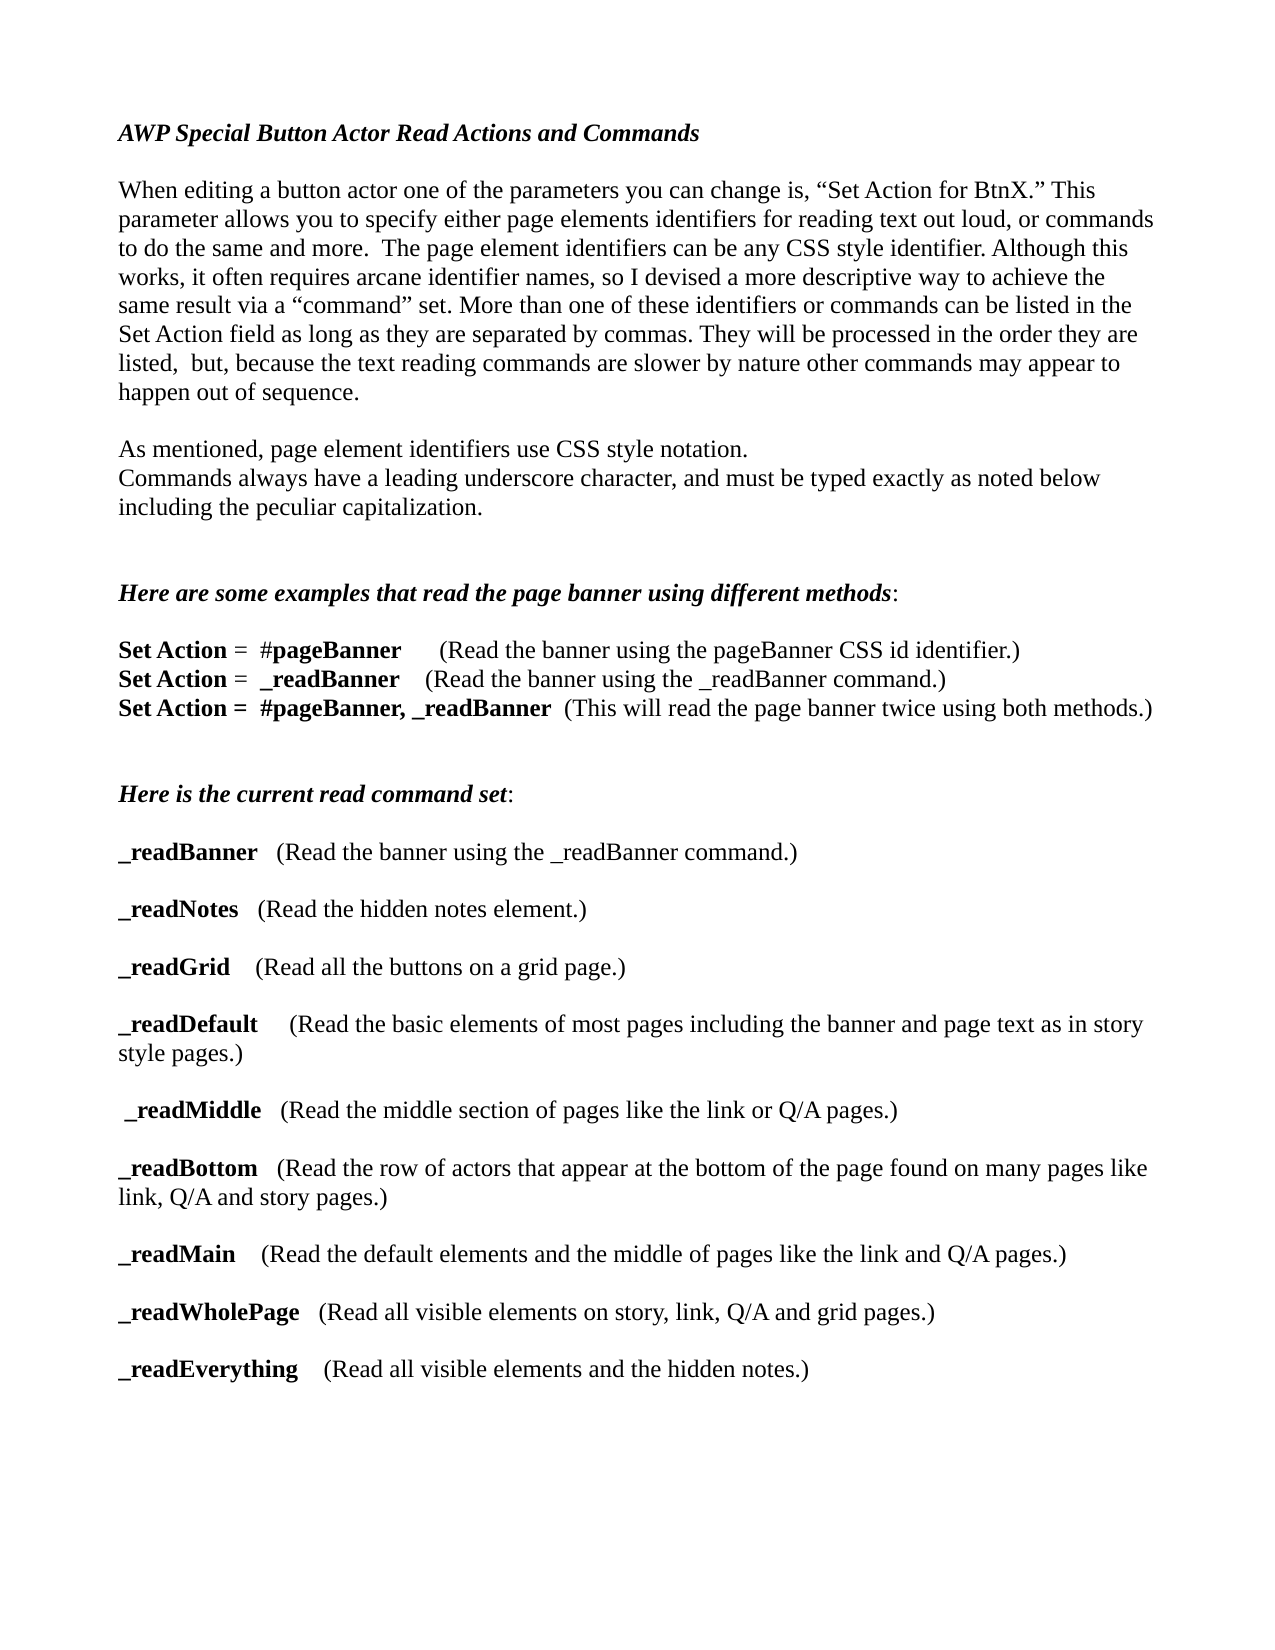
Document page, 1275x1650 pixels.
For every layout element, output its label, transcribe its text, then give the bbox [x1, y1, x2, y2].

text Set Action = _readBanner (Read the banner using the _readBanner command.) [118, 664, 1157, 693]
text _readMain (Read the default elements and the middle of pages like the link and Q/A pages.) [118, 1239, 1157, 1268]
text _readBottom (Read the row of actors that appear at the bottom of the page found on many pages like link, Q/A and story pages.) [118, 1153, 1157, 1211]
text As mentioned, page element identifiers use CSS style notation. [118, 434, 1157, 463]
text _readDefault (Read the basic elements of most pages including the banner and page text as in story style pages.) [118, 1009, 1157, 1067]
text _readEverything (Read all visible elements and the hidden notes.) [118, 1354, 1157, 1383]
text Here is the current read command set: [118, 779, 1157, 808]
text _readNotes (Read the hidden notes element.) [118, 894, 1157, 923]
text Here are some examples that read the page banner using different methods: [118, 578, 1157, 607]
text Set Action = #pageBanner, _readBanner (This will read the page banner twice using both methods.) [118, 693, 1157, 722]
text Commands always have a leading underscore character, and must be typed exactly as noted below including the peculiar capitalization. [118, 463, 1157, 521]
text _readMiddle (Read the middle section of pages like the link or Q/A pages.) [118, 1096, 1157, 1124]
text _readGrid (Read all the buttons on a grid page.) [118, 952, 1157, 981]
text Set Action = #pageBanner (Read the banner using the pageBanner CSS id identifier.) [118, 636, 1157, 664]
text _readBanner (Read the banner using the _readBanner command.) [118, 837, 1157, 866]
text When editing a button actor one of the parameters you can change is, “Set Action for BtnX.” This parameter allows you to specify either page elements identifiers for reading text out loud, or commands to do the same and more. The page element identifiers can be any CSS style identifier. Although this works, it often requires arcane identifier names, so I devised a more descriptive way to achieve the same result via a “command” set. More than one of these identifiers or commands can be listed in the Set Action field as long as they are separated by commas. They will be processed in the order they are listed, but, because the text reading commands are slower by nature other commands may appear to happen out of sequence. [118, 176, 1157, 406]
text AWP Special Button Actor Read Actions and Commands [118, 118, 1157, 147]
text _readWholePage (Read all visible elements on story, link, Q/A and grid pages.) [118, 1297, 1157, 1326]
